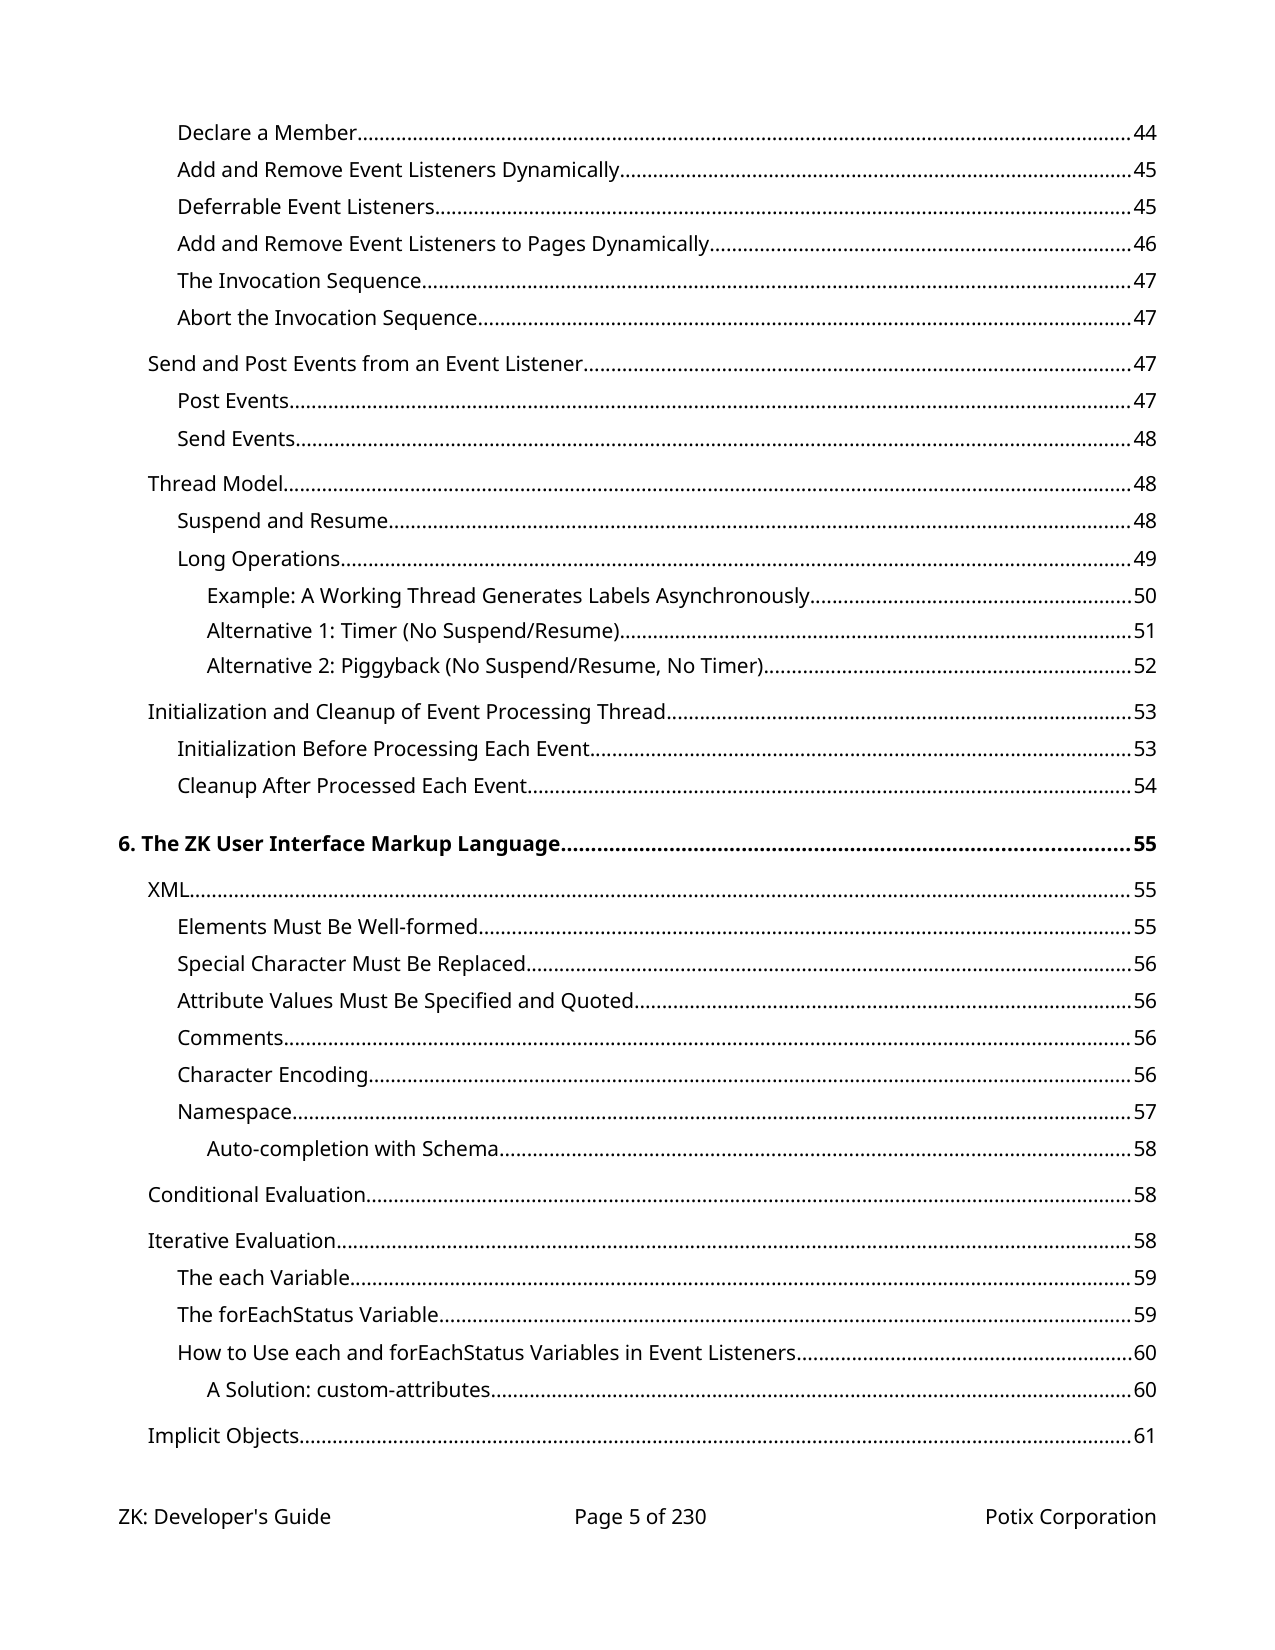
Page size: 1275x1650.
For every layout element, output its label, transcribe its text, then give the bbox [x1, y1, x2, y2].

text Cleanup After Processed Each Event 54 [177, 771, 1157, 799]
text Iterative Evaluation 58 [148, 1226, 1157, 1255]
text Namespace 57 [177, 1097, 1157, 1126]
text How to Use each and forEachStatus Variables in Event Listeners 60 [177, 1338, 1157, 1366]
text Initialization and Cleanup of Event Processing Thread 53 [148, 697, 1157, 725]
text Abort the Invocation Sequence 47 [177, 303, 1157, 332]
text Special Character Must Be Replaced 56 [177, 949, 1157, 977]
text Elements Must Be Well-formed 55 [177, 912, 1157, 940]
text Alternative 1: Timer (No Suspend/Resume) 51 [207, 616, 1157, 644]
text Suspend and Resume 48 [177, 507, 1157, 535]
text Implicit Objects 61 [148, 1421, 1157, 1449]
text The forEachStatus Variable 59 [177, 1301, 1157, 1329]
text Thread Model 48 [148, 469, 1157, 498]
text Auto-completion with Schema 58 [207, 1134, 1157, 1163]
text Example: A Working Thread Generates Labels Asynchronously 50 [207, 581, 1157, 609]
text Character Encoding 56 [177, 1060, 1157, 1089]
text Post Events 47 [177, 387, 1157, 415]
text Alternative 2: Piggyback (No Suspend/Resume, No Timer) 52 [207, 651, 1157, 679]
text Add and Remove Event Listeners to Pages Dynamically 46 [177, 229, 1157, 258]
text A Solution: custom-attributes 60 [207, 1375, 1157, 1403]
text Long Operations 49 [177, 544, 1157, 572]
text The Invocation Sequence 47 [177, 266, 1157, 295]
text Declare a Member 44 [177, 118, 1157, 146]
text Comments 56 [177, 1023, 1157, 1052]
text Send Events 48 [177, 424, 1157, 452]
text Attribute Values Must Be Specified and Quoted 56 [177, 986, 1157, 1014]
text 6. The ZK User Interface Markup Language 55 [118, 829, 1157, 857]
text XML 55 [148, 875, 1157, 903]
text Add and Remove Event Listeners Dynamically 45 [177, 155, 1157, 183]
text Conditional Evaluation 58 [148, 1181, 1157, 1209]
text Initialization Before Processing Each Event 53 [177, 734, 1157, 762]
text The each Variable 59 [177, 1263, 1157, 1292]
text Send and Post Events from an Event Listener 47 [148, 349, 1157, 378]
text Deferrable Event Listeners 45 [177, 192, 1157, 221]
